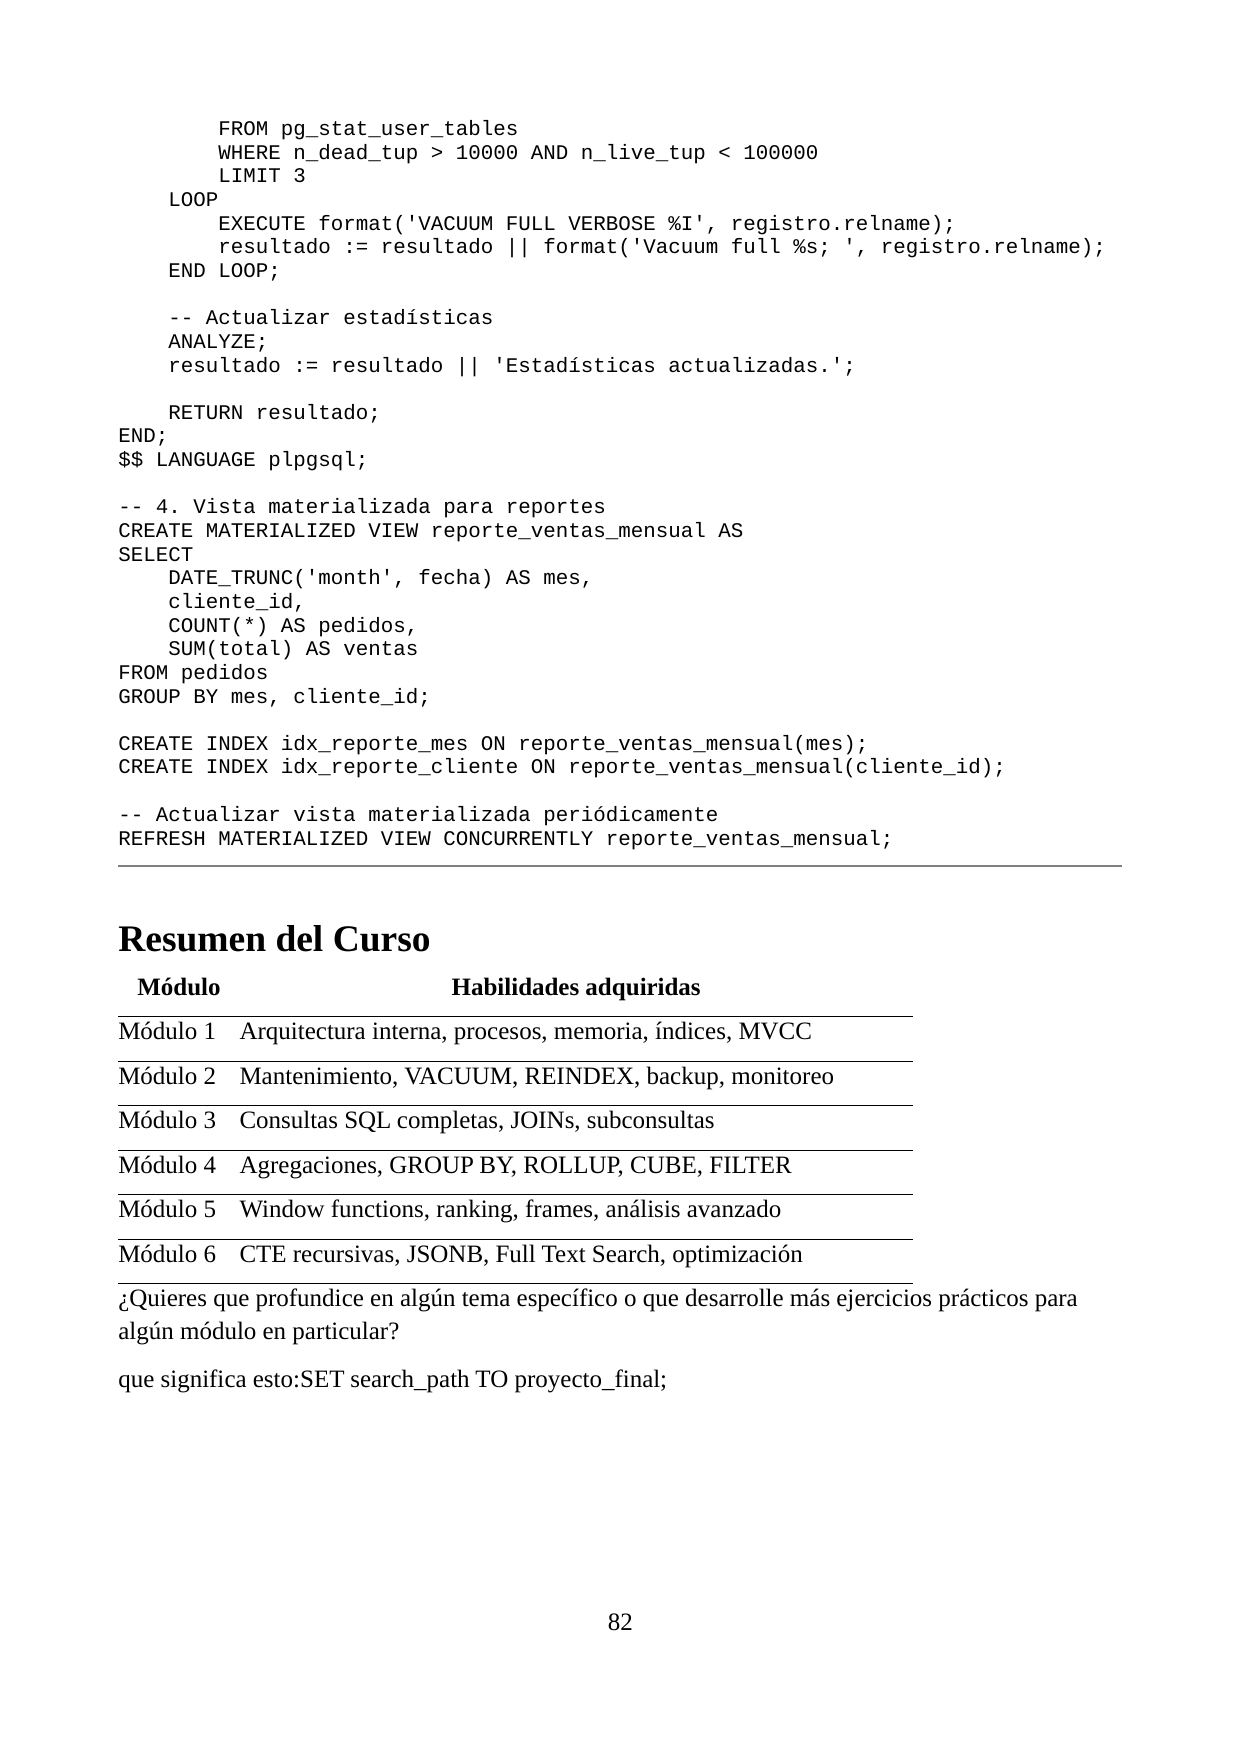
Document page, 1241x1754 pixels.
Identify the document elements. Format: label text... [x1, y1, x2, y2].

text COUNT(*) AS pedidos, [118, 615, 1122, 638]
table_cell Módulo 5 [118, 1195, 239, 1239]
text ANALYZE; [118, 331, 1122, 354]
table_cell Consultas SQL completas, JOINs, subconsultas [239, 1106, 913, 1150]
text que significa esto:SET search_path TO proyecto_final; [118, 1364, 1122, 1393]
text END LOOP; [118, 260, 1122, 284]
table_header Habilidades adquiridas [239, 972, 913, 1016]
table_cell Módulo 2 [118, 1062, 239, 1105]
text SELECT [118, 544, 1122, 567]
text RETURN resultado; [118, 402, 1122, 426]
text END; [118, 426, 1122, 449]
text REFRESH MATERIALIZED VIEW CONCURRENTLY reporte_ventas_mensual; [118, 827, 1122, 851]
text WHERE n_dead_tup > 10000 AND n_live_tup < 100000 [118, 142, 1122, 165]
text CREATE MATERIALIZED VIEW reporte_ventas_mensual AS [118, 520, 1122, 544]
text -- Actualizar vista materializada periódicamente [118, 804, 1122, 827]
text LIMIT 3 [118, 165, 1122, 189]
table_cell Módulo 1 [118, 1017, 239, 1061]
text -- 4. Vista materializada para reportes [118, 496, 1122, 520]
text GROUP BY mes, cliente_id; [118, 686, 1122, 709]
table_cell Módulo 6 [118, 1240, 239, 1283]
text resultado := resultado || format('Vacuum full %s; ', registro.relname); [118, 236, 1122, 260]
text LOOP [118, 189, 1122, 213]
text CREATE INDEX idx_reporte_cliente ON reporte_ventas_mensual(cliente_id); [118, 757, 1122, 780]
text CREATE INDEX idx_reporte_mes ON reporte_ventas_mensual(mes); [118, 733, 1122, 757]
text cliente_id, [118, 591, 1122, 615]
text ¿Quieres que profundice en algún tema específico o que desarrolle más ejercicios prácticos para algún módulo en particular? [118, 1283, 1122, 1345]
text EXECUTE format('VACUUM FULL VERBOSE %I', registro.relname); [118, 213, 1122, 236]
text -- Actualizar estadísticas [118, 307, 1122, 331]
table_cell Módulo 3 [118, 1106, 239, 1150]
table_cell Módulo 4 [118, 1151, 239, 1194]
table_cell CTE recursivas, JSONB, Full Text Search, optimización [239, 1240, 913, 1283]
text SUM(total) AS ventas [118, 638, 1122, 662]
text DATE_TRUNC('month', fecha) AS mes, [118, 567, 1122, 591]
text FROM pedidos [118, 662, 1122, 686]
table_cell Window functions, ranking, frames, análisis avanzado [239, 1195, 913, 1239]
table_cell Arquitectura interna, procesos, memoria, índices, MVCC [239, 1017, 913, 1061]
table_cell Mantenimiento, VACUUM, REINDEX, backup, monitoreo [239, 1062, 913, 1105]
text FROM pg_stat_user_tables [118, 118, 1122, 142]
text resultado := resultado || 'Estadísticas actualizadas.'; [118, 354, 1122, 378]
subtitle Resumen del Curso [118, 916, 1122, 959]
table_cell Agregaciones, GROUP BY, ROLLUP, CUBE, FILTER [239, 1151, 913, 1194]
table_header Módulo [118, 972, 239, 1016]
text $$ LANGUAGE plpgsql; [118, 449, 1122, 473]
